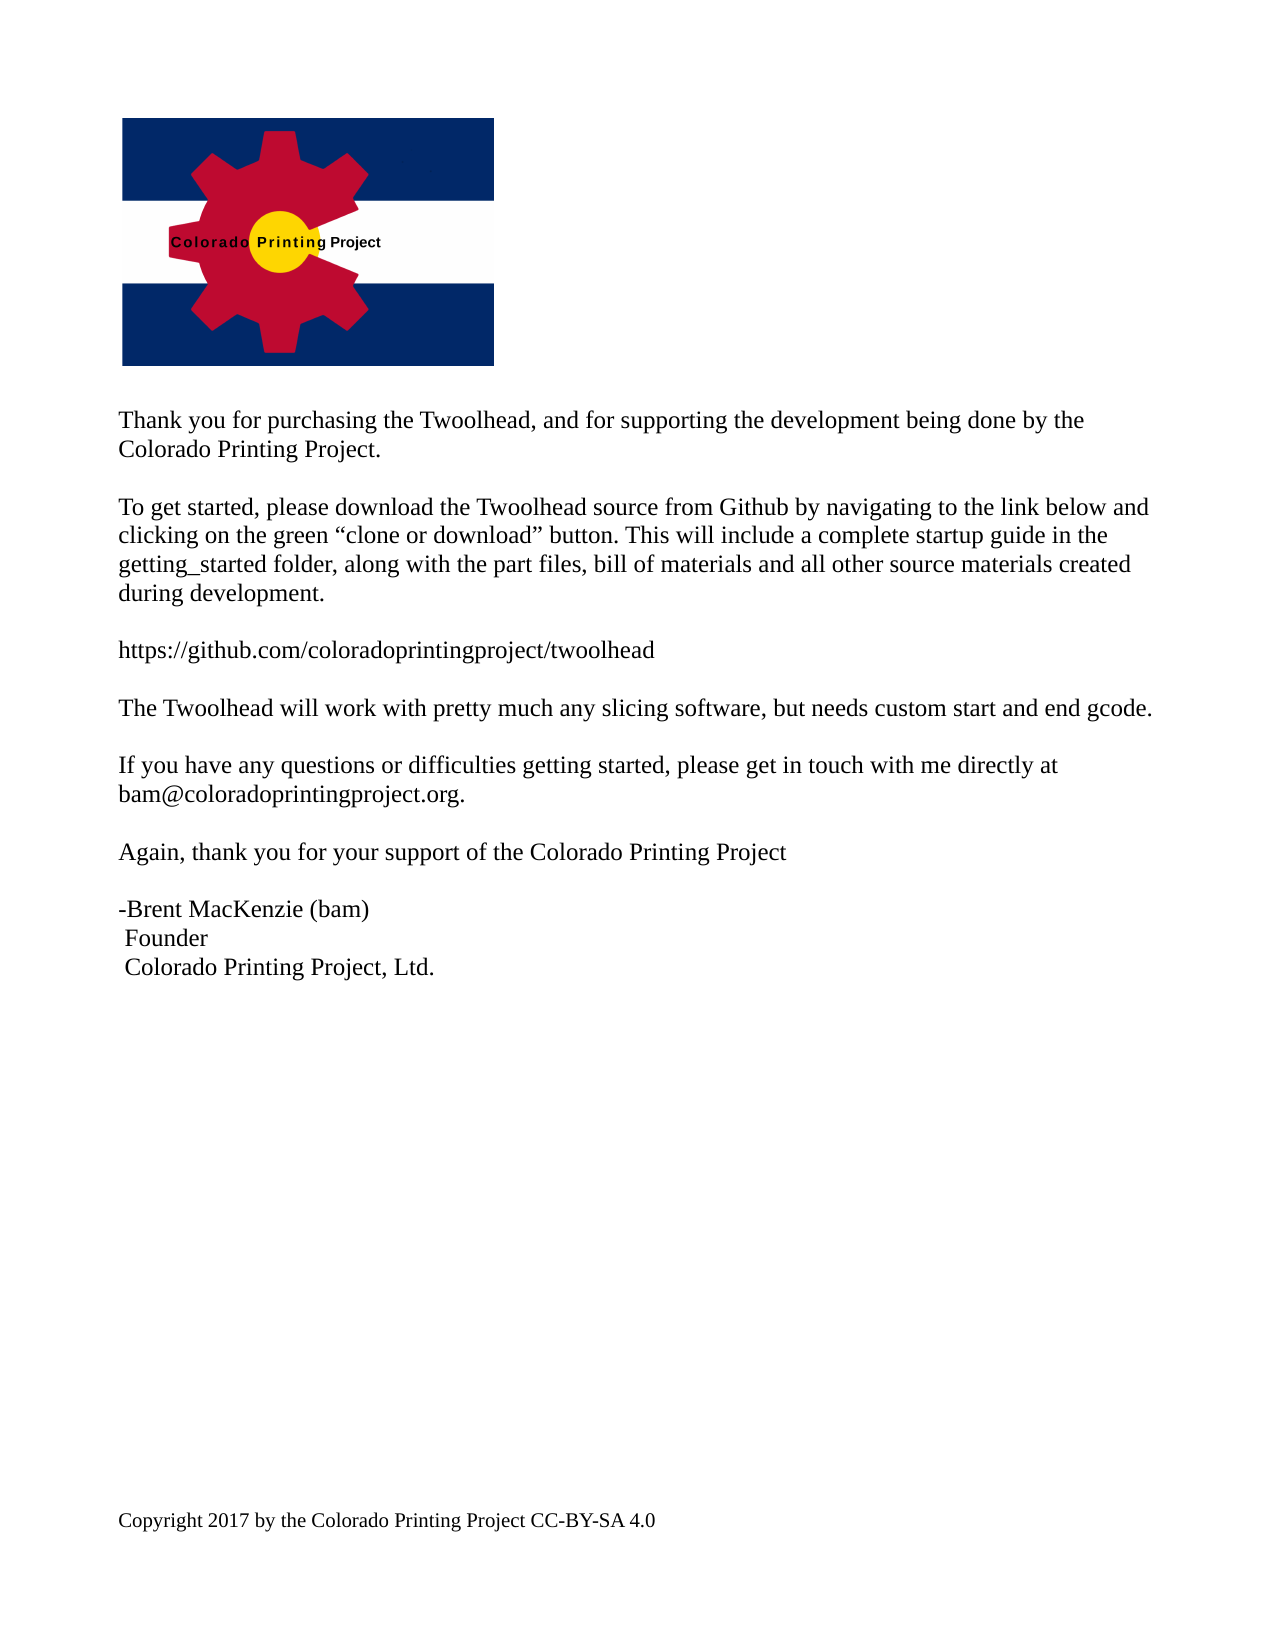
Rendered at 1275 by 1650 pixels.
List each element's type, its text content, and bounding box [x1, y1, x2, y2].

text https://github.com/coloradoprintingproject/twoolhead [118, 636, 1157, 664]
text Again, thank you for your support of the Colorado Printing Project [118, 837, 1157, 866]
text -Brent MacKenzie (bam) [118, 894, 1157, 923]
text Founder [118, 923, 1157, 952]
picture [122, 118, 494, 366]
text Thank you for purchasing the Twoolhead, and for supporting the development being done by the Colorado Printing Project. [118, 406, 1157, 463]
text To get started, please download the Twoolhead source from Github by navigating to the link below and clicking on the green “clone or download” button. This will include a complete startup guide in the getting_started folder, along with the part files, bill of materials and all other source materials created during development. [118, 492, 1157, 607]
text If you have any questions or difficulties getting started, please get in touch with me directly at bam@coloradoprintingproject.org. [118, 751, 1157, 808]
text The Twoolhead will work with pretty much any slicing software, but needs custom start and end gcode. [118, 693, 1157, 722]
text Colorado Printing Project, Ltd. [118, 952, 1157, 981]
